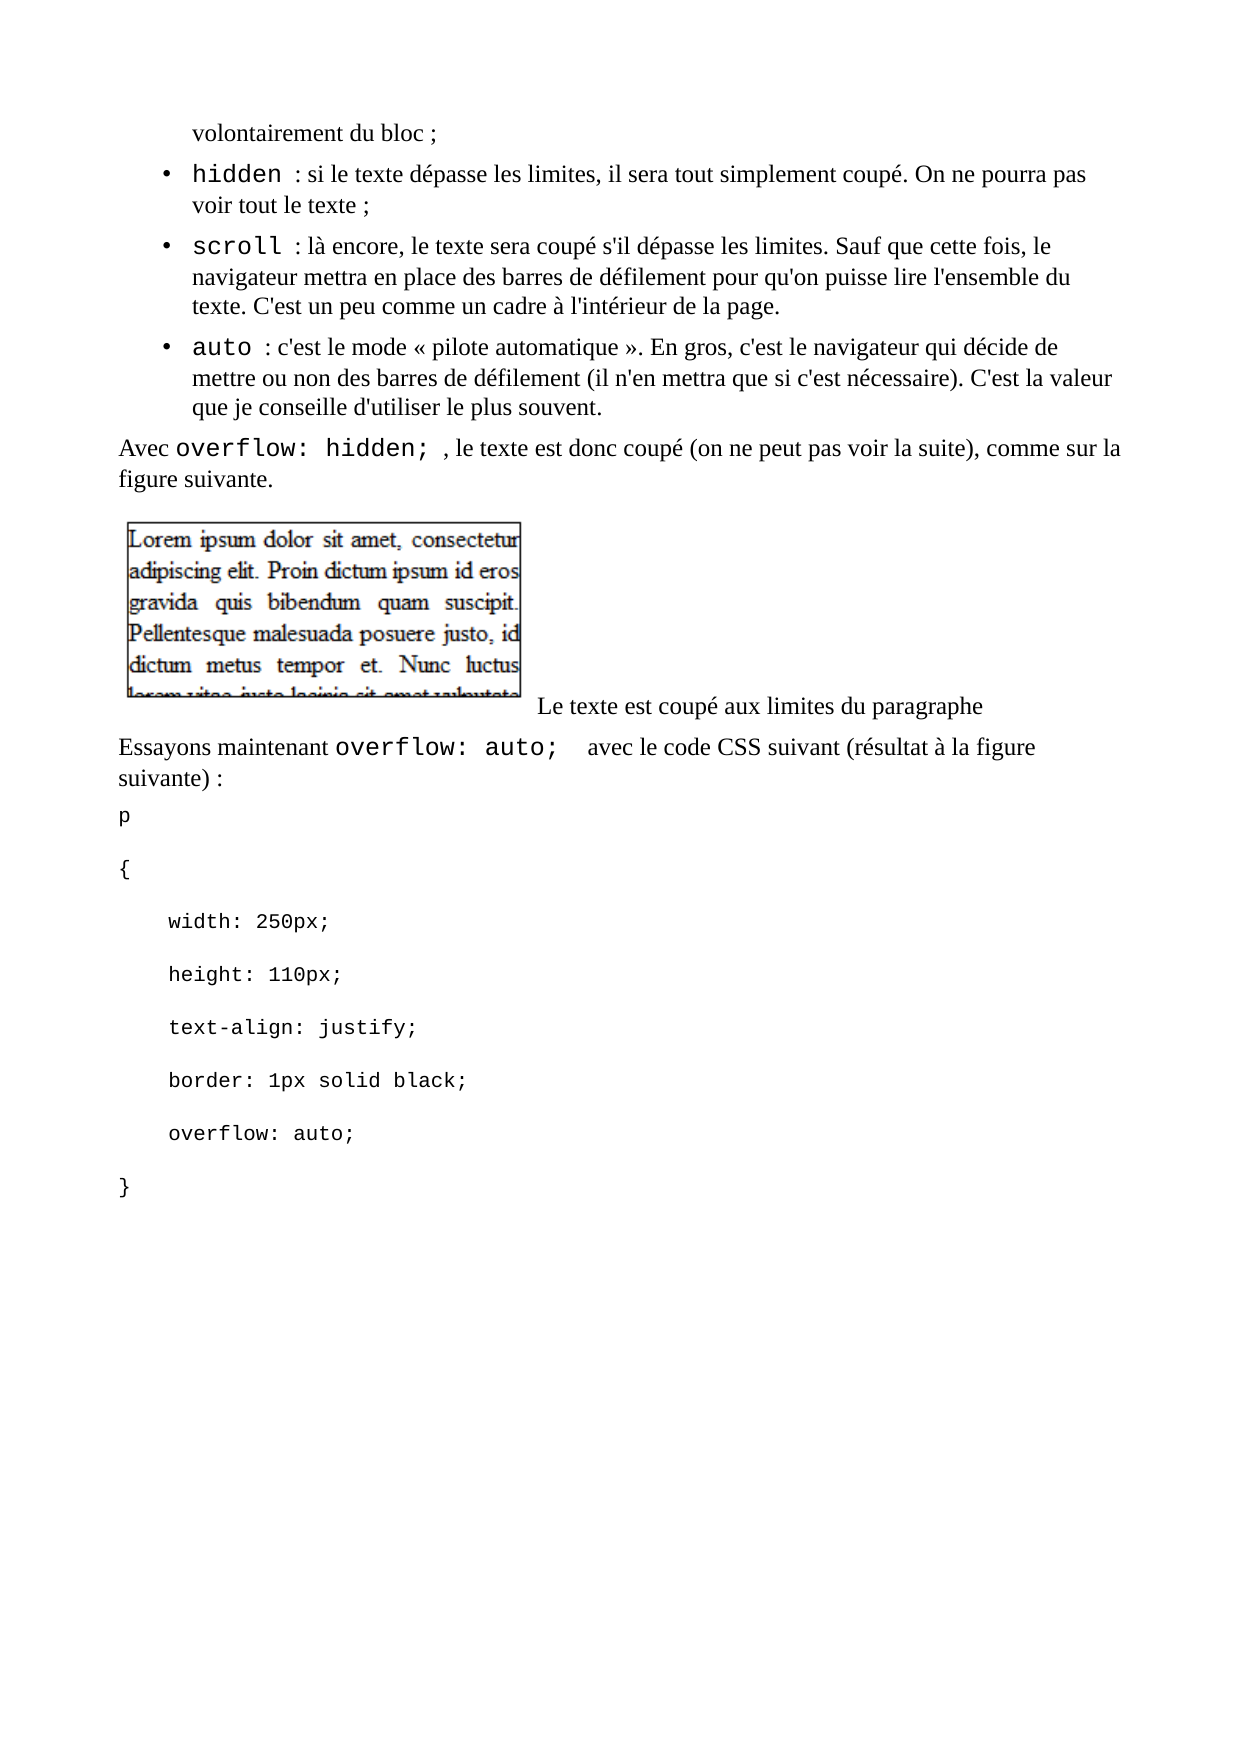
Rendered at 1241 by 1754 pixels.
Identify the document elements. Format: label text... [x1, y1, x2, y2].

list hidden : si le texte dépasse les limites, il sera tout simplement coupé. On ne pourra pas voir tout le texte ; [162, 159, 1122, 219]
picture [118, 505, 537, 715]
text } [118, 1176, 1122, 1200]
text border: 1px solid black; [118, 1070, 1122, 1094]
text text-align: justify; [118, 1017, 1122, 1041]
list scroll : là encore, le texte sera coupé s'il dépasse les limites. Sauf que cette fois, le navigateur mettra en place des barres de défilement pour qu'on puisse lire l'ensemble du texte. C'est un peu comme un cadre à l'intérieur de la page. [162, 231, 1122, 320]
text width: 250px; [118, 911, 1122, 934]
text height: 110px; [118, 964, 1122, 988]
list volontairement du bloc ; [162, 118, 1122, 147]
text Le texte est coupé aux limites du paragraphe [118, 505, 1122, 720]
text overflow: auto; [118, 1123, 1122, 1147]
text Essayons maintenant overflow: auto; avec le code CSS suivant (résultat à la figure suivante) : [118, 732, 1122, 792]
text p [118, 804, 1122, 828]
text { [118, 858, 1122, 881]
text Avec overflow: hidden; , le texte est donc coupé (on ne peut pas voir la suite), comme sur la figure suivante. [118, 433, 1122, 493]
list auto : c'est le mode « pilote automatique ». En gros, c'est le navigateur qui décide de mettre ou non des barres de défilement (il n'en mettra que si c'est nécessaire). C'est la valeur que je conseille d'utiliser le plus souvent. [162, 332, 1122, 421]
